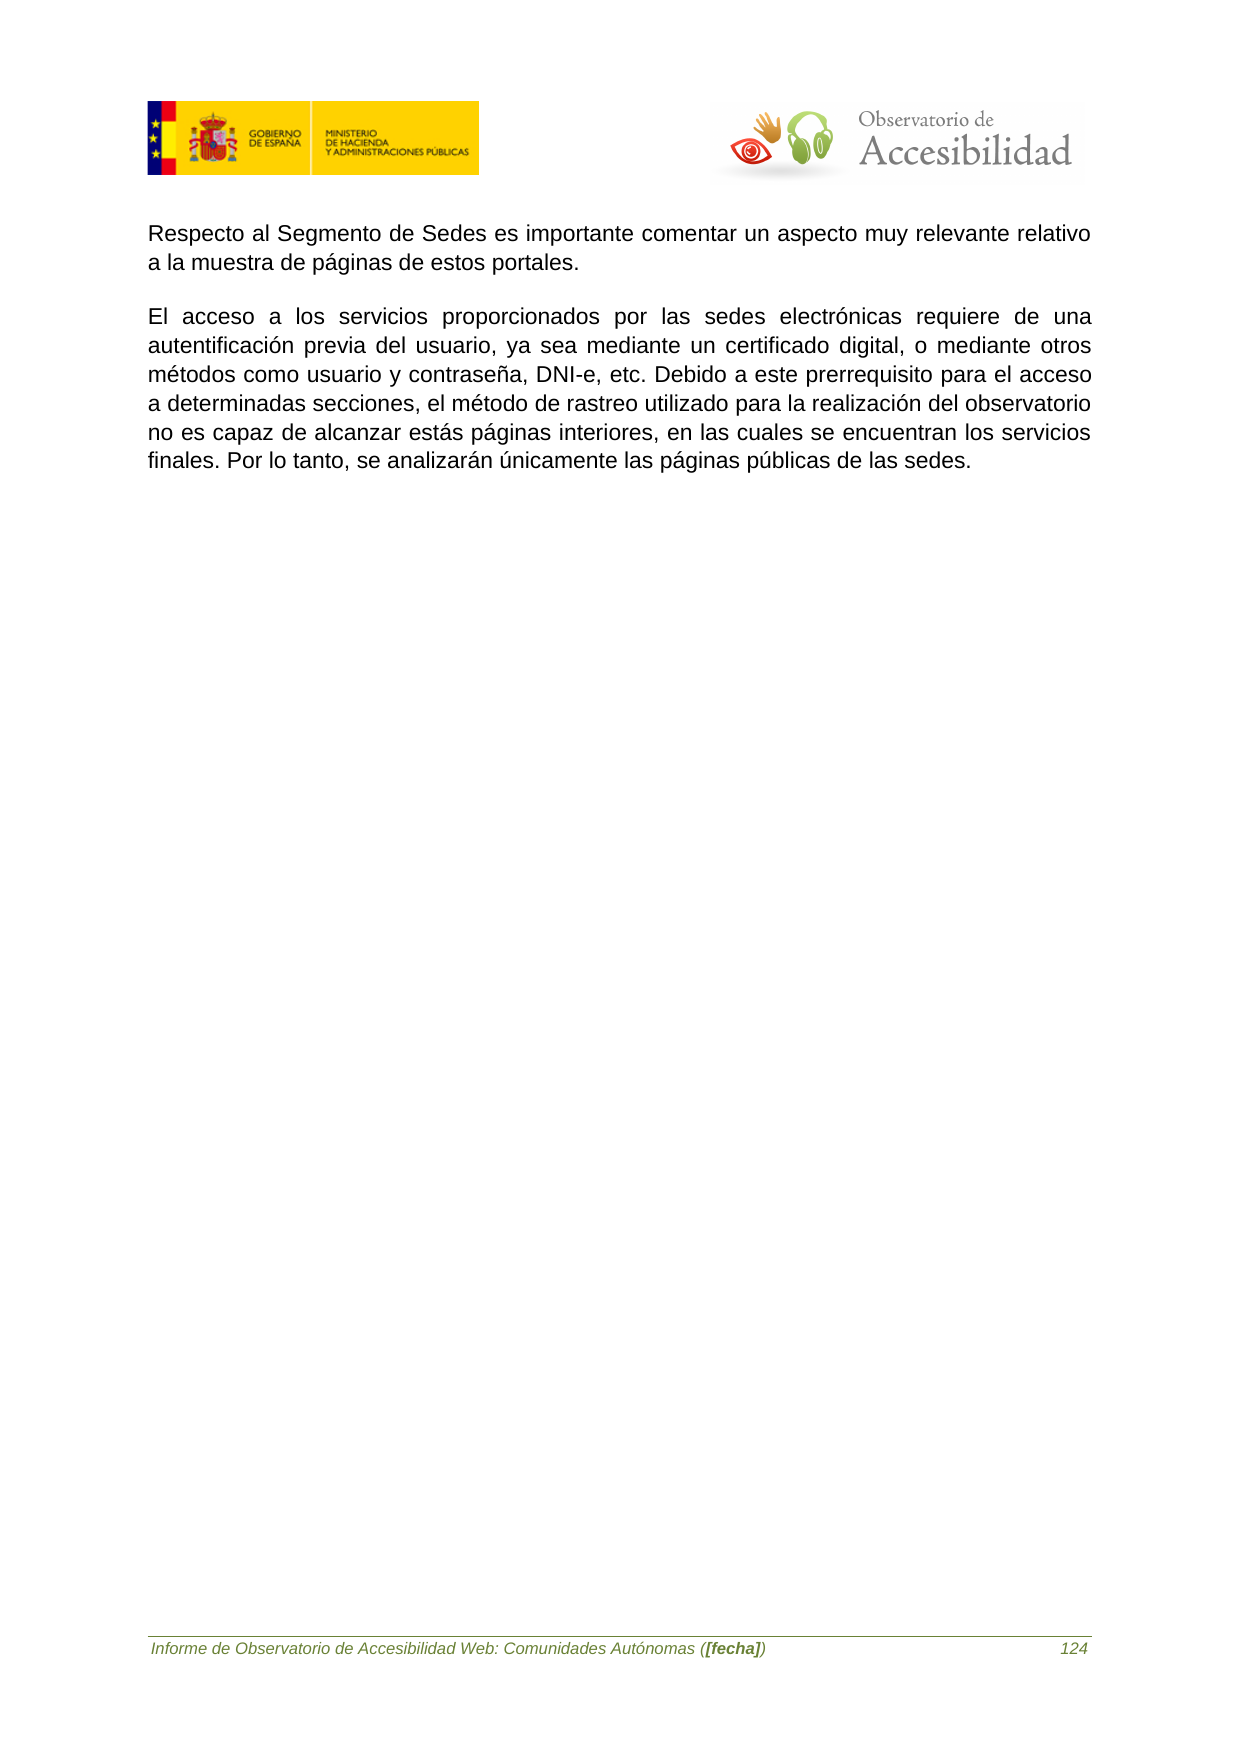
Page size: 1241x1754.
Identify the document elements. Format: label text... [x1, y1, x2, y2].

picture [147, 101, 479, 175]
text Respecto al Segmento de Sedes es importante comentar un aspecto muy relevante relativo a la muestra de páginas de estos portales. [148, 220, 1092, 275]
text El acceso a los servicios proporcionados por las sedes electrónicas requiere de una autentificación previa del usuario, ya sea mediante un certificado digital, o mediante otros métodos como usuario y contraseña, DNI-e, etc. Debido a este prerrequisito para el acceso a determinadas secciones, el método de rastreo utilizado para la realización del observatorio no es capaz de alcanzar estás páginas interiores, en las cuales se encuentran los servicios finales. Por lo tanto, se analizarán únicamente las páginas públicas de las sedes. [148, 303, 1092, 474]
picture [710, 102, 1086, 185]
